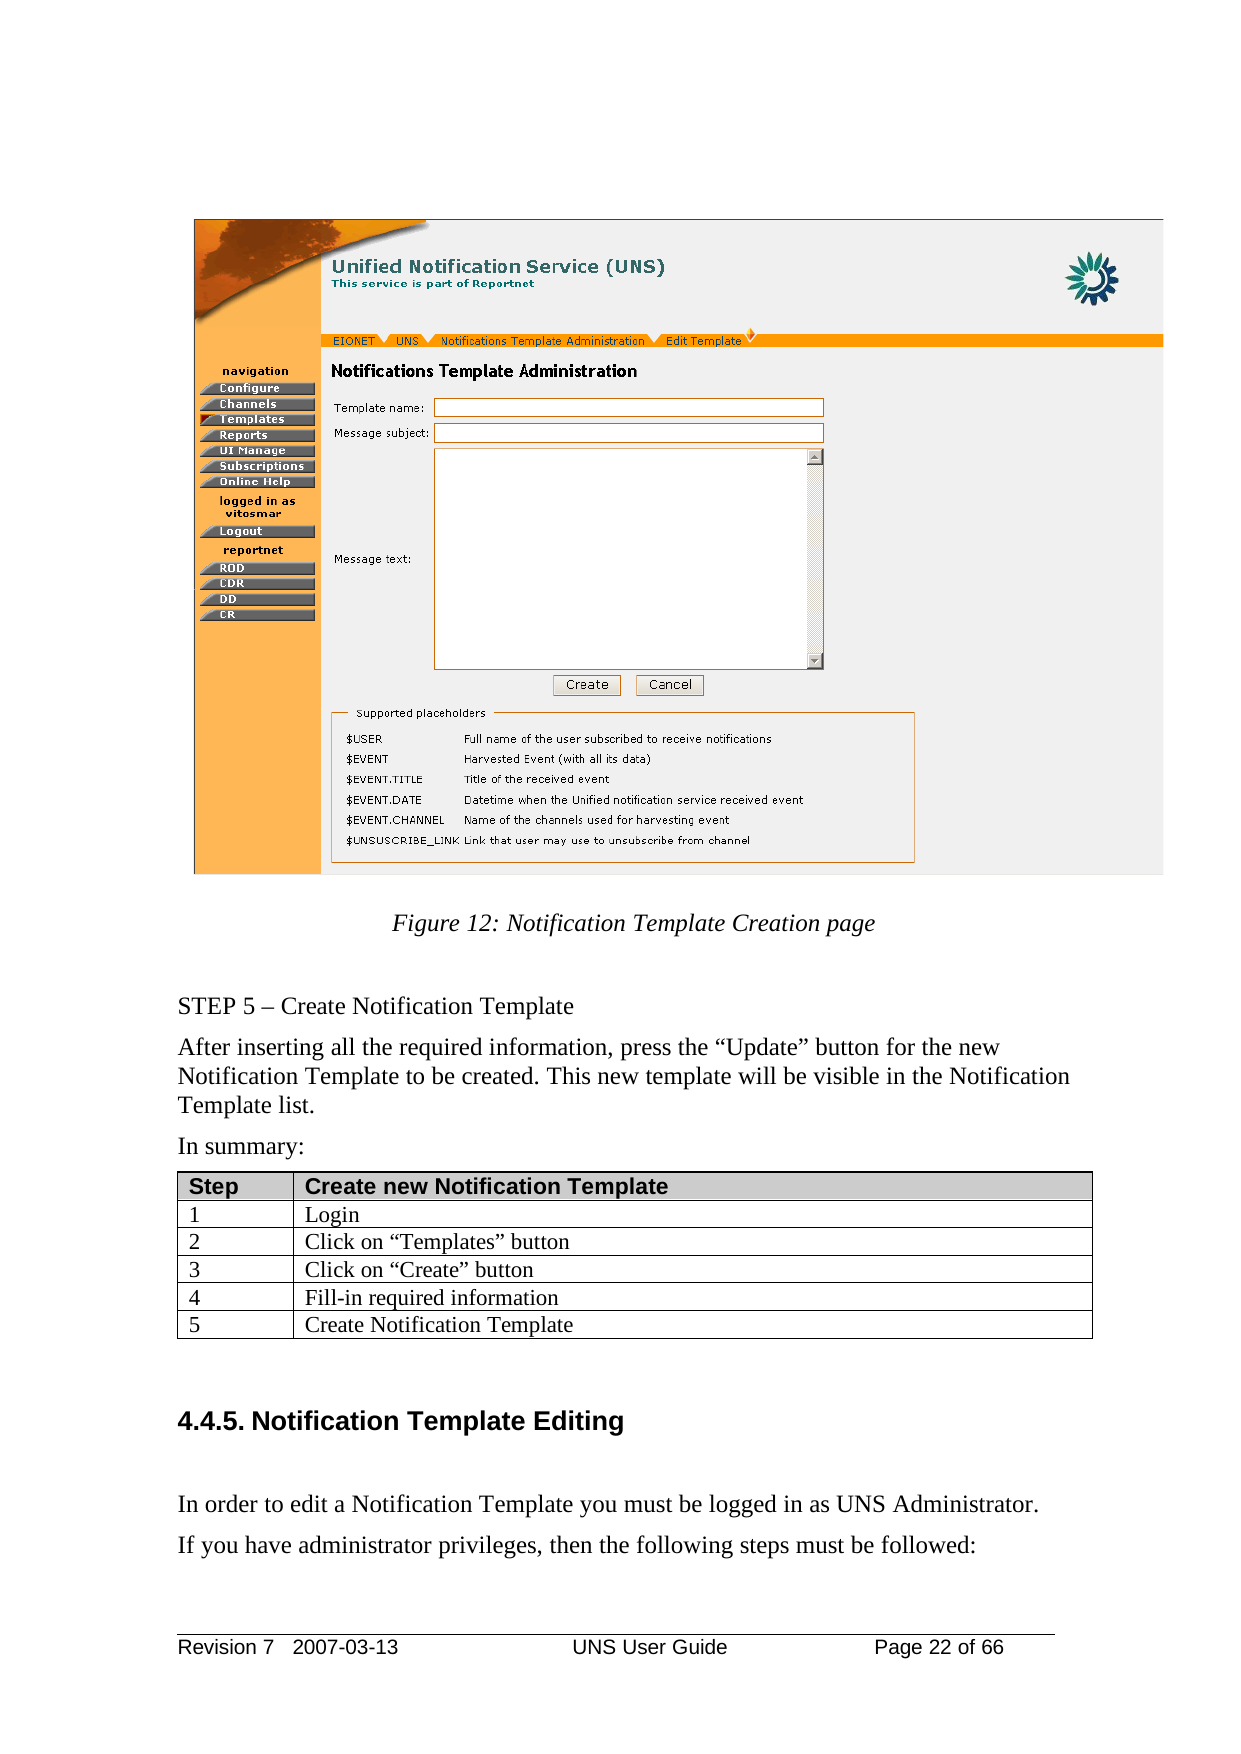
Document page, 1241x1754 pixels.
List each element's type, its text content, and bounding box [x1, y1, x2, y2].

table_cell 2 [178, 1228, 293, 1255]
table_cell Login [294, 1201, 1092, 1227]
text Figure 12: Notification Template Creation page [177, 908, 1092, 937]
table_header Create new Notification Template [294, 1173, 1092, 1199]
subtitle Notification Template Editing [177, 1404, 1092, 1435]
table_cell 5 [178, 1311, 293, 1337]
text After inserting all the required information, press the “Update” button for the new Notification Template to be created. This new template will be visible in the Notification Template list. [177, 1032, 1092, 1119]
text STEP 5 – Create Notification Template [177, 991, 1092, 1020]
table_cell 4 [178, 1283, 293, 1310]
table_cell Click on “Create” button [294, 1256, 1092, 1282]
table_cell 1 [178, 1201, 293, 1227]
table_cell Fill-in required information [294, 1283, 1092, 1310]
table_header Step [178, 1173, 293, 1199]
picture [193, 219, 1164, 875]
text If you have administrator privileges, then the following steps must be followed: [177, 1529, 1092, 1559]
table_cell Create Notification Template [294, 1311, 1092, 1337]
table_cell Click on “Templates” button [294, 1228, 1092, 1255]
text In order to edit a Notification Template you must be logged in as UNS Administrator. [177, 1489, 1092, 1518]
text In summary: [177, 1131, 1092, 1159]
table_cell 3 [178, 1256, 293, 1282]
